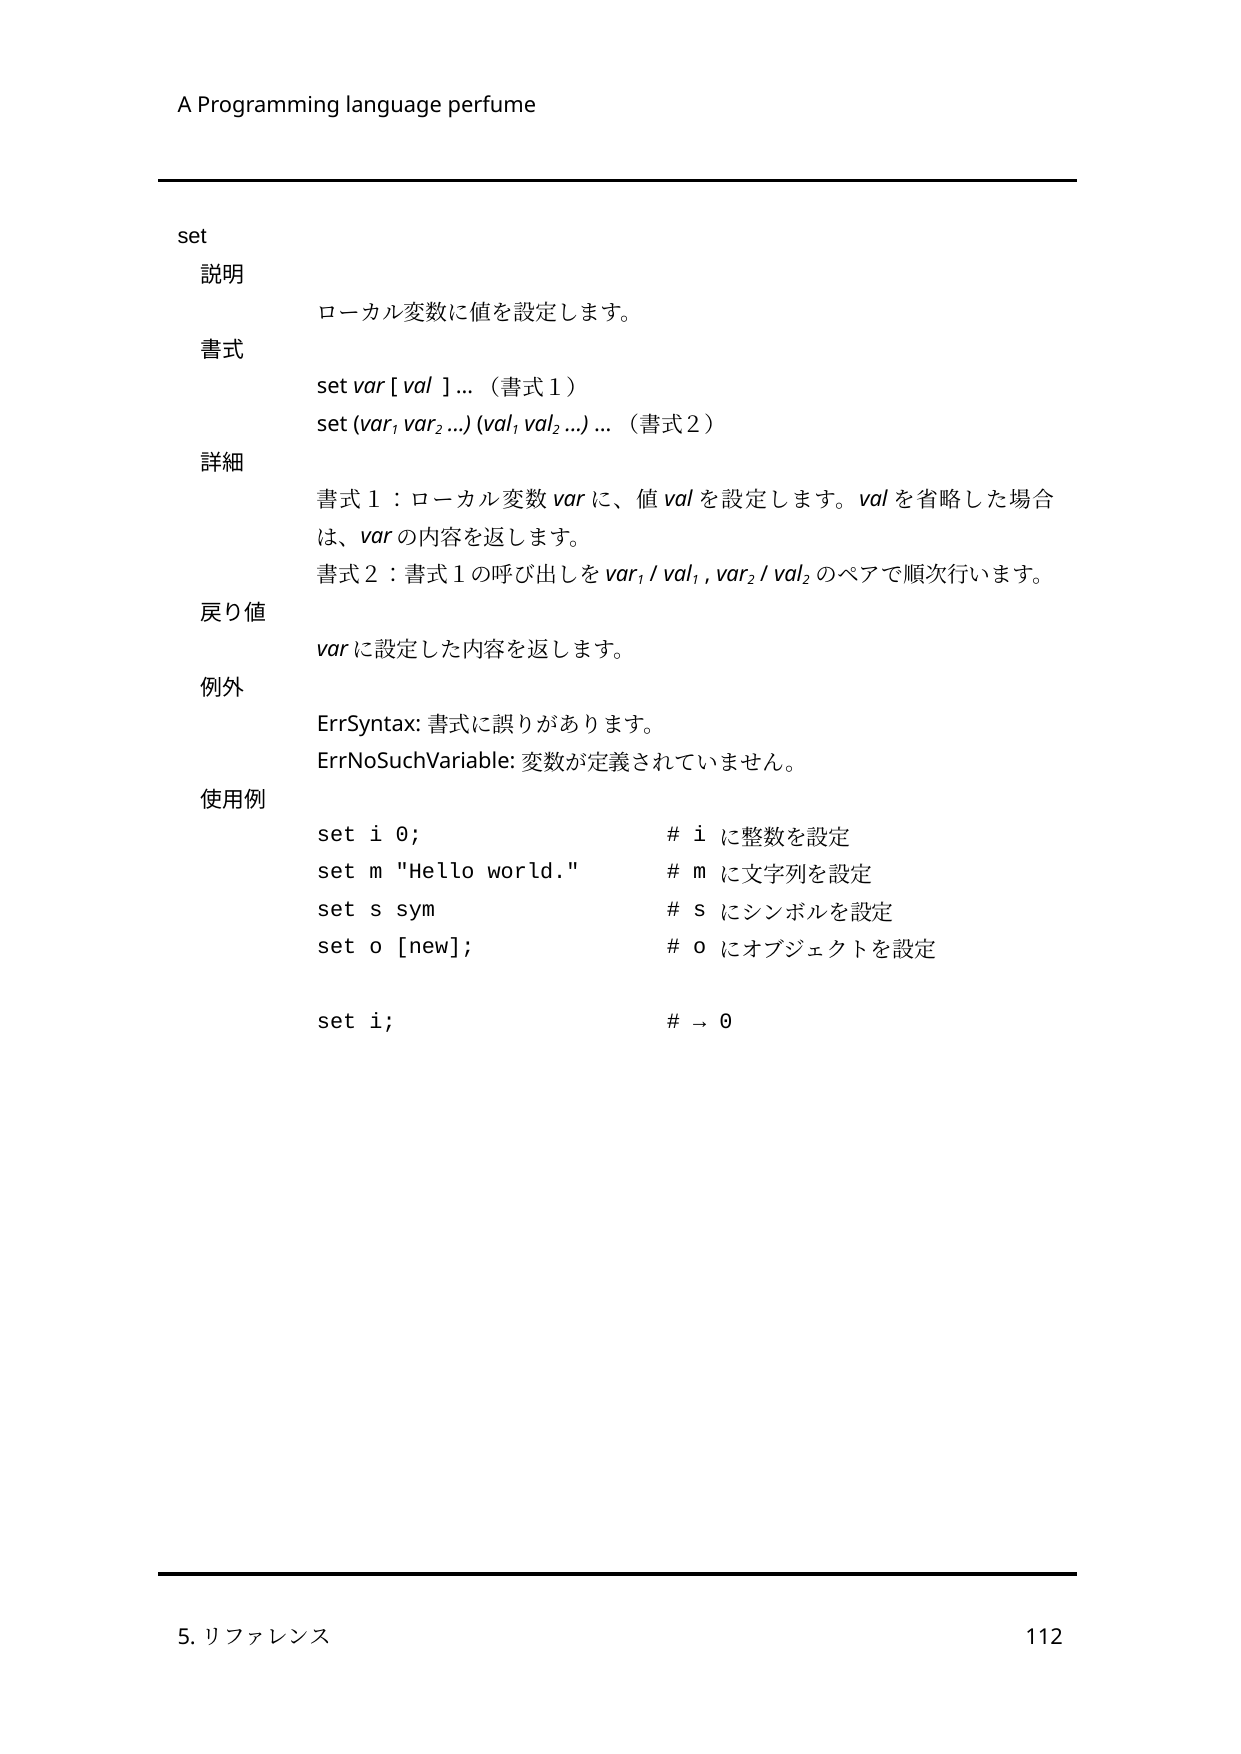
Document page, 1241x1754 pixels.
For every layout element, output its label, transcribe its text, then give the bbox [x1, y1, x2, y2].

table_cell 書式１：ローカル変数varに、値valを設定します。valを省略した場合は、varの内容を返します。 書式２：書式１の呼び出しをvar1 / val1 , var2 / val2 のペアで順次行います。 [317, 442, 1063, 592]
table_cell 使用例 [200, 779, 317, 1042]
table_cell set i 0; # i に整数を設定 set m "Hello world." # m に文字列を設定 set s sym # s にシンボルを設定 set o [new]; # o にオブジェクトを設定 set i; # → 0 [317, 779, 1063, 1042]
table_cell ErrSyntax: 書式に誤りがあります。 ErrNoSuchVariable: 変数が定義されていません。 [317, 667, 1063, 779]
table_cell 書式 [200, 329, 317, 442]
table_header ローカル変数に値を設定します。 [317, 254, 1063, 329]
table_header 説明 [200, 254, 317, 329]
table_cell 例外 [200, 667, 317, 779]
table_cell set var [ val ] … （書式１） set (var1 var2 ...) (val1 val2 ...) … （書式２） [317, 329, 1063, 442]
table_cell 戻り値 [200, 592, 317, 667]
subtitle set [177, 217, 1063, 254]
table_cell varに設定した内容を返します。 [317, 592, 1063, 667]
table_cell 詳細 [200, 442, 317, 592]
